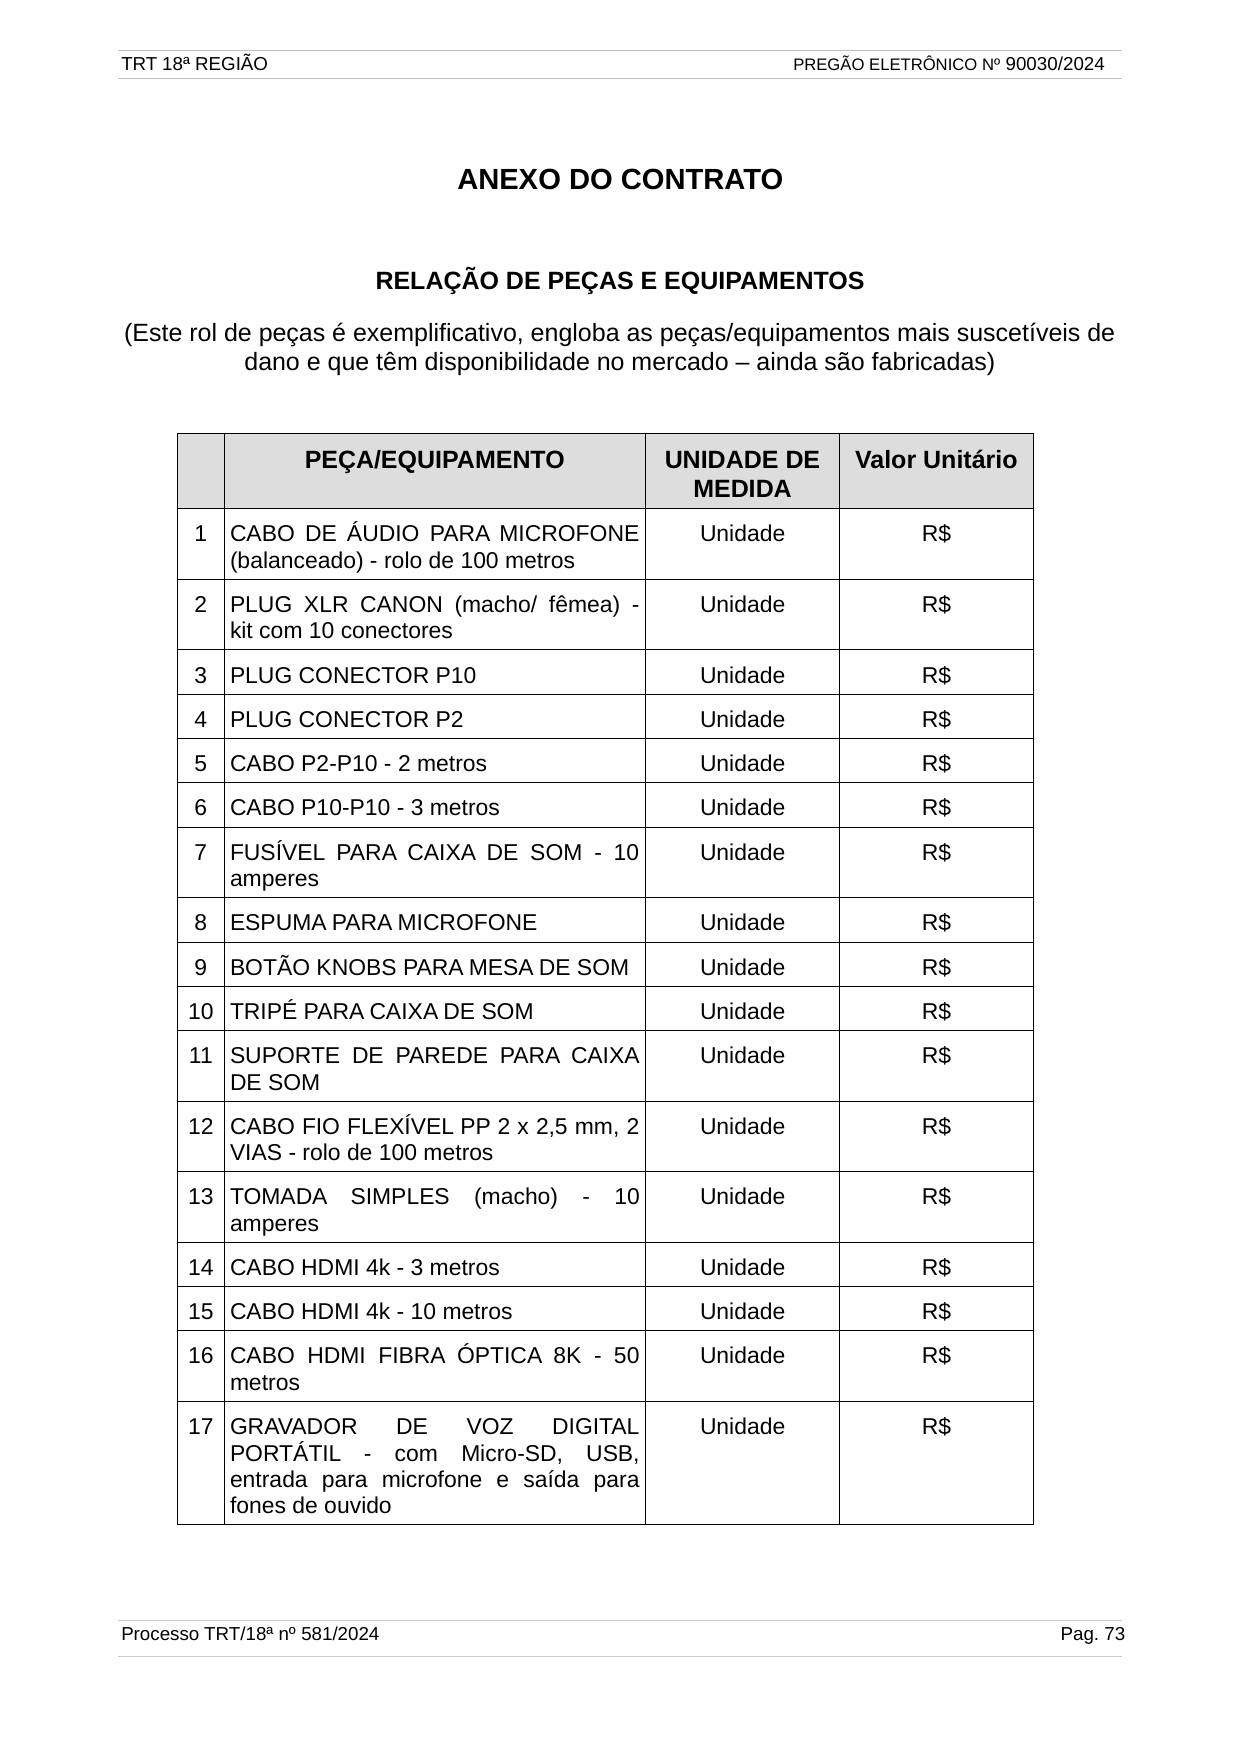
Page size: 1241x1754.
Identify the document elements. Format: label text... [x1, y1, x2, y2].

table_cell R$ [840, 1402, 1033, 1524]
table_cell Unidade [646, 1031, 839, 1101]
table_cell GRAVADOR DE VOZ DIGITAL PORTÁTIL - com Micro-SD, USB, entrada para microfone e saída para fones de ouvido [225, 1402, 645, 1524]
table_header Valor Unitário [840, 434, 1033, 508]
table_cell 14 [178, 1243, 224, 1286]
table_cell 1 [178, 509, 224, 579]
table_cell 8 [178, 898, 224, 941]
table_cell 15 [178, 1287, 224, 1330]
table_cell TRIPÉ PARA CAIXA DE SOM [225, 987, 645, 1030]
table_cell BOTÃO KNOBS PARA MESA DE SOM [225, 943, 645, 986]
table_cell 12 [178, 1102, 224, 1171]
table_cell SUPORTE DE PAREDE PARA CAIXA DE SOM [225, 1031, 645, 1101]
table_cell CABO P2-P10 - 2 metros [225, 739, 645, 782]
table_cell 9 [178, 943, 224, 986]
table_cell PLUG CONECTOR P2 [225, 695, 645, 738]
table_header UNIDADE DE MEDIDA [646, 434, 839, 508]
table_cell R$ [840, 1172, 1033, 1242]
table_cell PLUG CONECTOR P10 [225, 650, 645, 694]
table_cell Unidade [646, 943, 839, 986]
table_cell R$ [840, 580, 1033, 649]
table_cell R$ [840, 509, 1033, 579]
table_cell R$ [840, 828, 1033, 897]
table_cell Unidade [646, 898, 839, 941]
table_cell Unidade [646, 1172, 839, 1242]
table_cell Unidade [646, 987, 839, 1030]
table_cell Unidade [646, 1331, 839, 1401]
table_cell R$ [840, 695, 1033, 738]
table_cell FUSÍVEL PARA CAIXA DE SOM - 10 amperes [225, 828, 645, 897]
table_cell CABO P10-P10 - 3 metros [225, 783, 645, 826]
table_cell 7 [178, 828, 224, 897]
table_cell 16 [178, 1331, 224, 1401]
table_cell 6 [178, 783, 224, 826]
table_cell CABO HDMI 4k - 10 metros [225, 1287, 645, 1330]
text ANEXO DO CONTRATO [118, 162, 1122, 196]
table_cell R$ [840, 650, 1033, 694]
table_cell PLUG XLR CANON (macho/ fêmea) - kit com 10 conectores [225, 580, 645, 649]
table_header PEÇA/EQUIPAMENTO [225, 434, 645, 508]
table_cell R$ [840, 898, 1033, 941]
table_cell CABO DE ÁUDIO PARA MICROFONE (balanceado) - rolo de 100 metros [225, 509, 645, 579]
table_cell R$ [840, 1102, 1033, 1171]
table_cell Unidade [646, 1402, 839, 1524]
table_cell R$ [840, 1287, 1033, 1330]
table_cell Unidade [646, 509, 839, 579]
table_cell Unidade [646, 739, 839, 782]
text (Este rol de peças é exemplificativo, engloba as peças/equipamentos mais suscetíveis de dano e que têm disponibilidade no mercado – ainda são fabricadas) [118, 318, 1122, 376]
text RELAÇÃO DE PEÇAS E EQUIPAMENTOS [118, 266, 1122, 294]
table_header [178, 434, 224, 508]
table_cell 4 [178, 695, 224, 738]
table_cell R$ [840, 783, 1033, 826]
table_cell R$ [840, 943, 1033, 986]
table_cell ESPUMA PARA MICROFONE [225, 898, 645, 941]
table_cell 17 [178, 1402, 224, 1524]
table_cell Unidade [646, 1102, 839, 1171]
table_cell Unidade [646, 783, 839, 826]
table_cell Unidade [646, 650, 839, 694]
table_cell 3 [178, 650, 224, 694]
table_cell TOMADA SIMPLES (macho) - 10 amperes [225, 1172, 645, 1242]
table_cell 2 [178, 580, 224, 649]
table_cell CABO HDMI FIBRA ÓPTICA 8K - 50 metros [225, 1331, 645, 1401]
table_cell R$ [840, 1243, 1033, 1286]
table_cell R$ [840, 987, 1033, 1030]
table_cell CABO HDMI 4k - 3 metros [225, 1243, 645, 1286]
table_cell Unidade [646, 580, 839, 649]
table_cell Unidade [646, 695, 839, 738]
table_cell CABO FIO FLEXÍVEL PP 2 x 2,5 mm, 2 VIAS - rolo de 100 metros [225, 1102, 645, 1171]
table_cell 10 [178, 987, 224, 1030]
table_cell R$ [840, 1031, 1033, 1101]
table_cell 5 [178, 739, 224, 782]
table_cell R$ [840, 1331, 1033, 1401]
table_cell Unidade [646, 1287, 839, 1330]
table_cell 11 [178, 1031, 224, 1101]
table_cell Unidade [646, 828, 839, 897]
table_cell R$ [840, 739, 1033, 782]
table_cell Unidade [646, 1243, 839, 1286]
table_cell 13 [178, 1172, 224, 1242]
